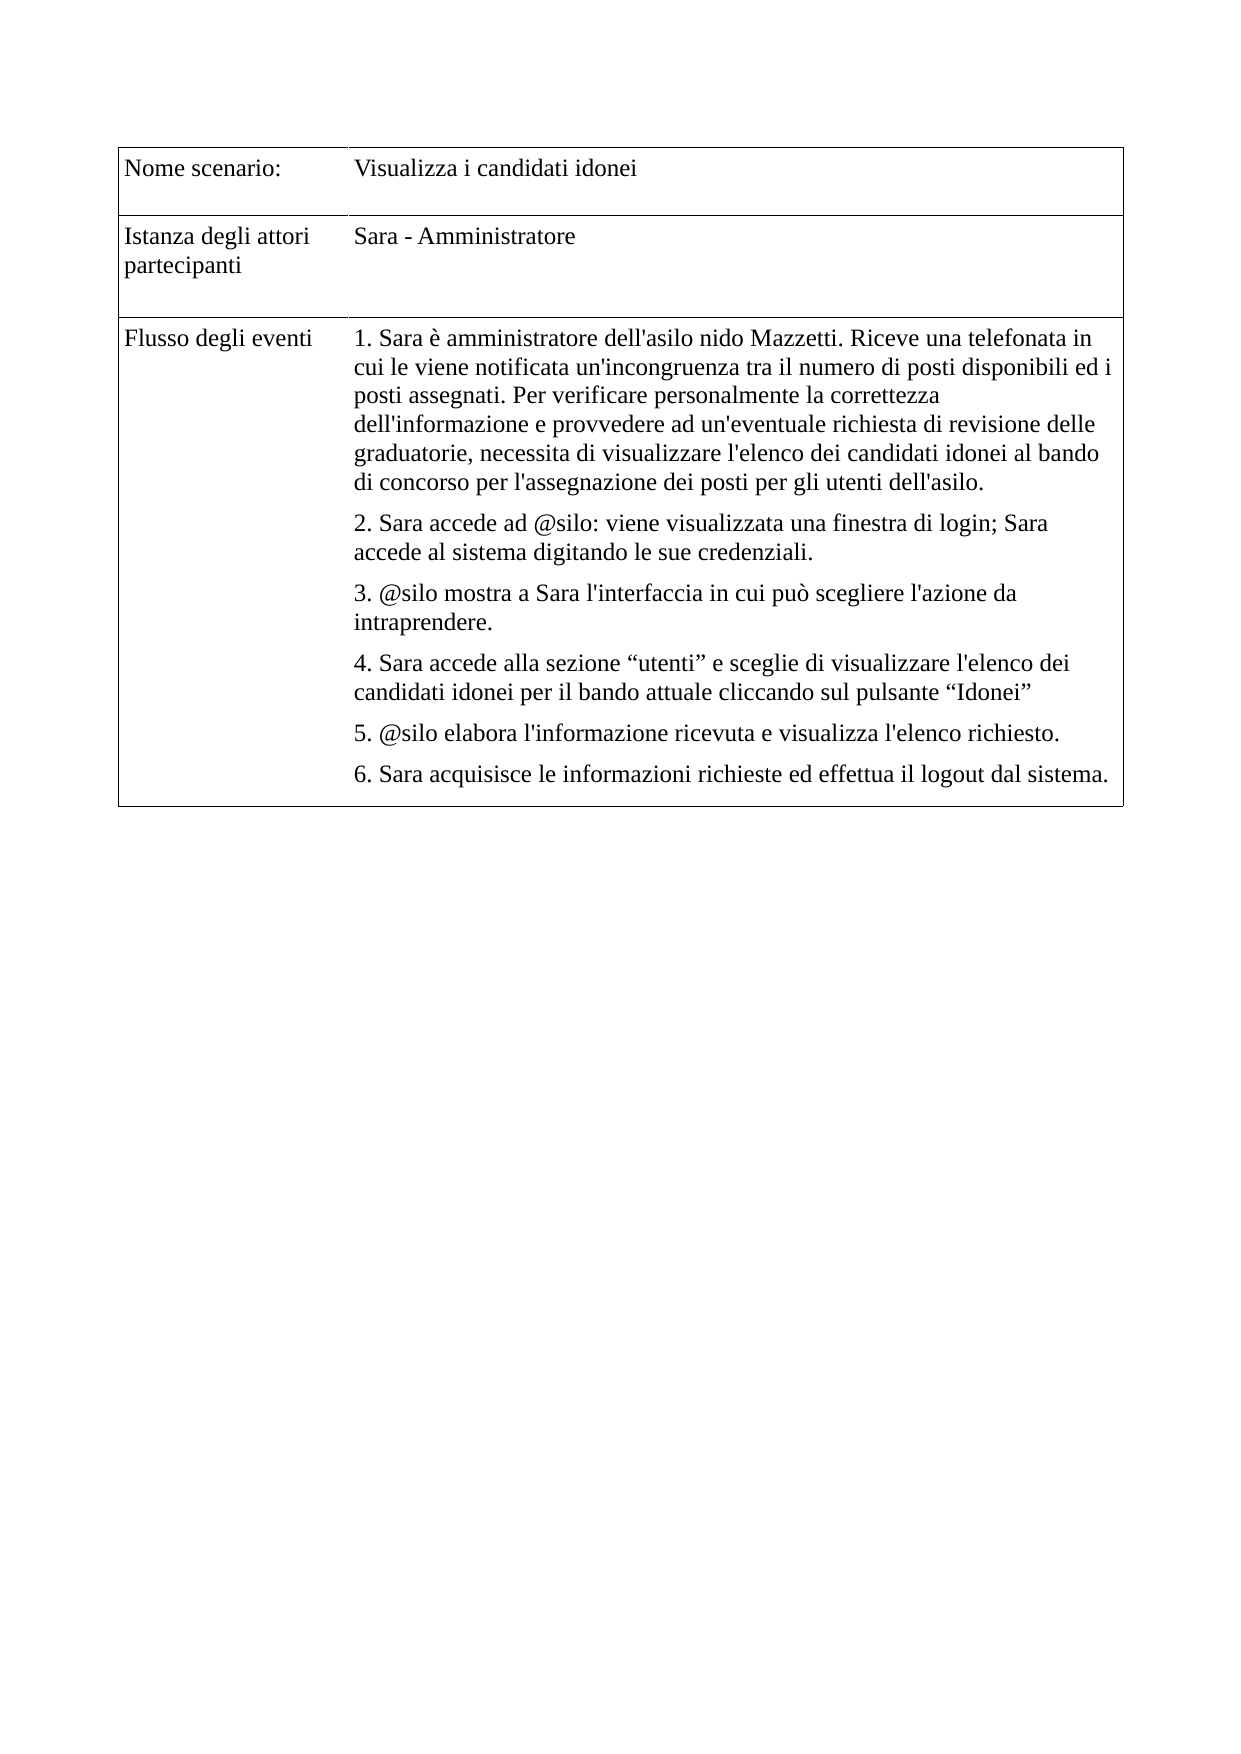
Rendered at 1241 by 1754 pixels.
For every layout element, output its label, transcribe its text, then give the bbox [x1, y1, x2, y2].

table_cell Flusso degli eventi [119, 318, 348, 806]
table_cell 1. Sara è amministratore dell'asilo nido Mazzetti. Riceve una telefonata in cui le viene notificata un'incongruenza tra il numero di posti disponibili ed i posti assegnati. Per verificare personalmente la correttezza dell'informazione e provvedere ad un'eventuale richiesta di revisione delle graduatorie, necessita di visualizzare l'elenco dei candidati idonei al bando di concorso per l'assegnazione dei posti per gli utenti dell'asilo. 2. Sara accede ad @silo: viene visualizzata una finestra di login; Sara accede al sistema digitando le sue credenziali. 3. @silo mostra a Sara l'interfaccia in cui può scegliere l'azione da intraprendere. 4. Sara accede alla sezione “utenti” e sceglie di visualizzare l'elenco dei candidati idonei per il bando attuale cliccando sul pulsante “Idonei” 5. @silo elabora l'informazione ricevuta e visualizza l'elenco richiesto. 6. Sara acquisisce le informazioni richieste ed effettua il logout dal sistema. [349, 318, 1123, 806]
table_header Visualizza i candidati idonei [349, 148, 1123, 215]
table_cell Istanza degli attori partecipanti [119, 216, 348, 317]
table_cell Sara - Amministratore [349, 216, 1123, 317]
table_header Nome scenario: [119, 148, 348, 215]
